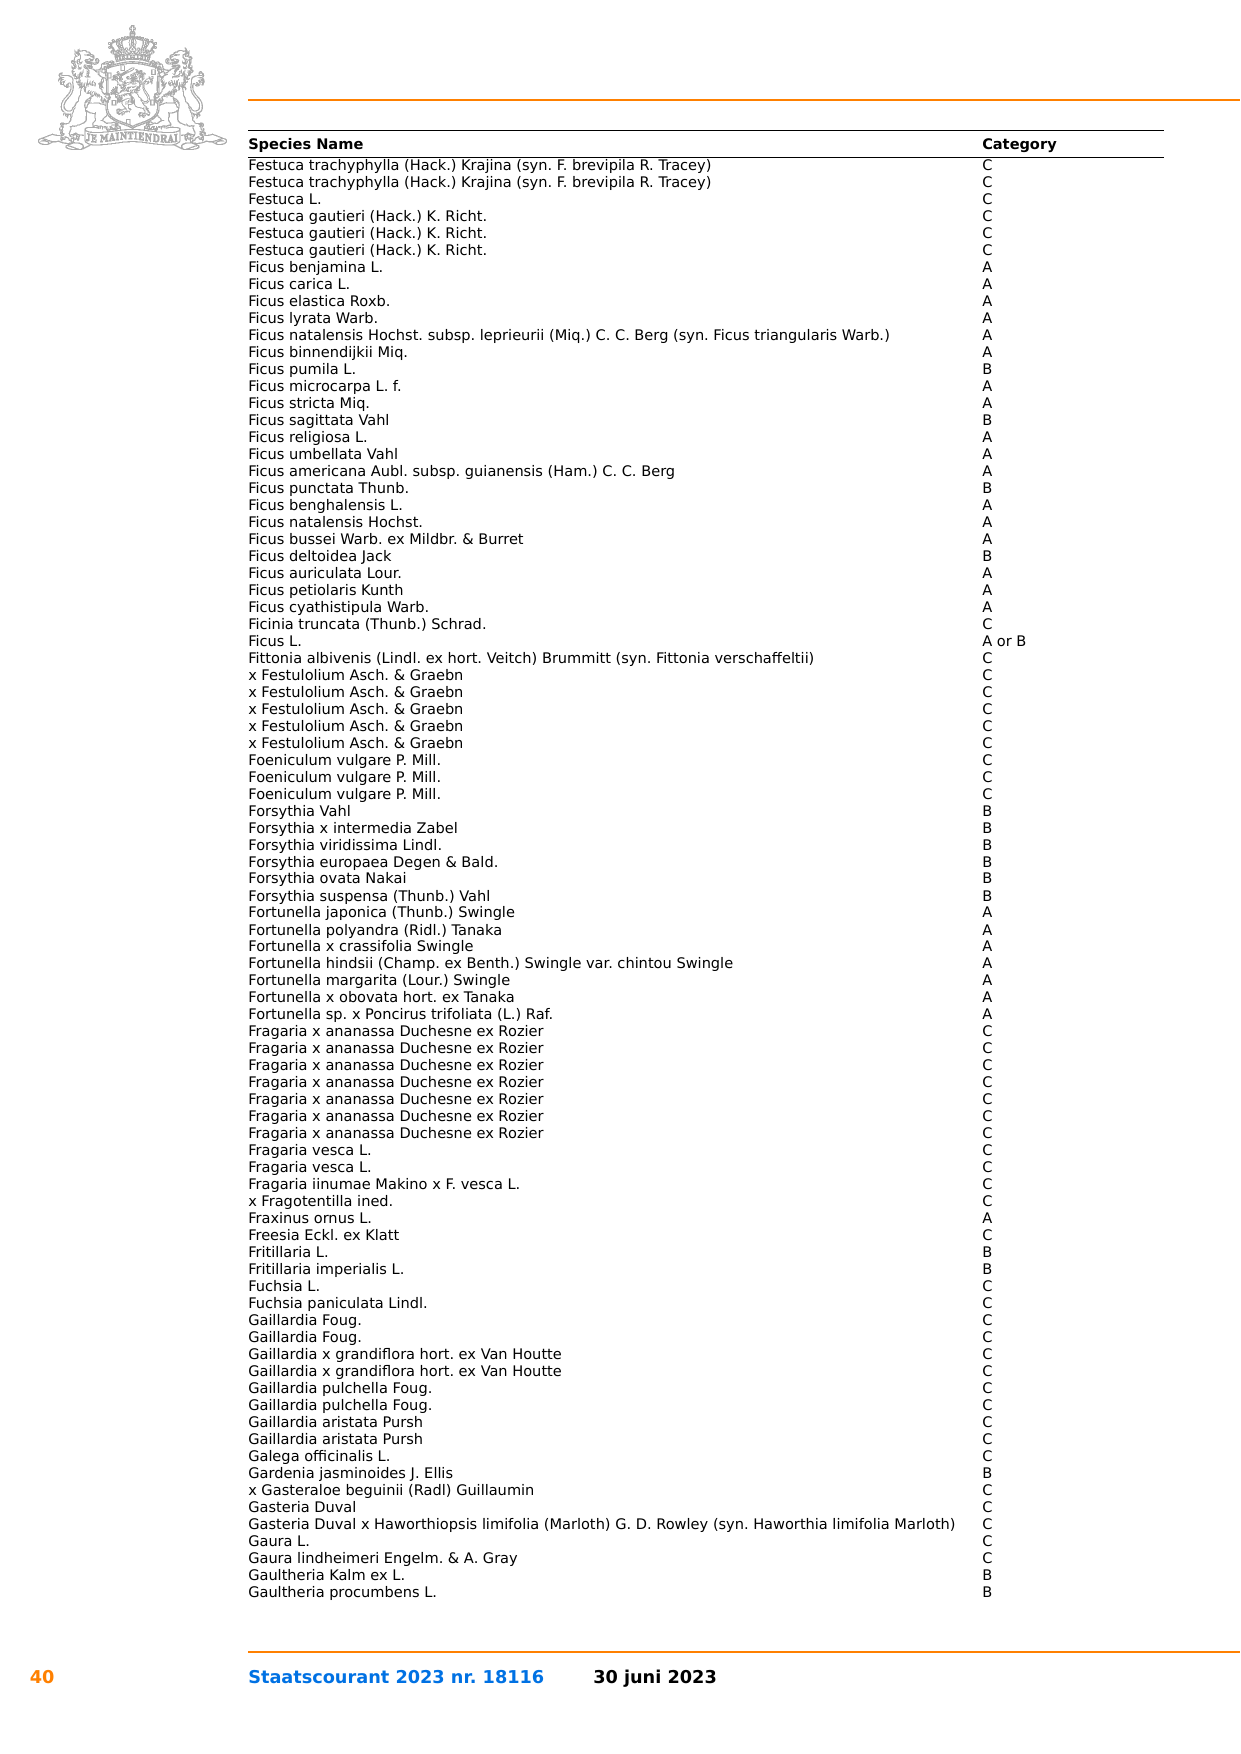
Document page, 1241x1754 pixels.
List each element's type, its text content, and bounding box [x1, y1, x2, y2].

table_cell A [976, 921, 1163, 938]
table_cell C [976, 735, 1163, 752]
table_cell C [976, 1125, 1163, 1142]
table_cell C [976, 1023, 1163, 1040]
table_cell C [976, 1482, 1163, 1499]
table_cell B [976, 361, 1163, 378]
table_cell Ficus cyathistipula Warb. [248, 599, 976, 616]
table_cell Gaura lindheimeri Engelm. & A. Gray [248, 1550, 976, 1567]
table_cell Gaillardia Foug. [248, 1312, 976, 1329]
table_cell Forsythia Vahl [248, 803, 976, 819]
table_cell A [976, 1006, 1163, 1023]
table_cell C [976, 242, 1163, 259]
table_cell Gaillardia pulchella Foug. [248, 1397, 976, 1414]
table_cell Forsythia ovata Nakai [248, 870, 976, 887]
table_cell Galega officinalis L. [248, 1448, 976, 1465]
table_cell x Festulolium Asch. & Graebn [248, 684, 976, 701]
table_cell Ficus L. [248, 633, 976, 650]
table_cell A [976, 395, 1163, 412]
table_cell A or B [976, 633, 1163, 650]
table_cell C [976, 1193, 1163, 1210]
table_cell C [976, 786, 1163, 802]
table_cell Fritillaria imperialis L. [248, 1261, 976, 1278]
table_cell C [976, 1295, 1163, 1312]
table_cell Gaillardia Foug. [248, 1329, 976, 1346]
table_cell B [976, 820, 1163, 836]
table_cell Festuca trachyphylla (Hack.) Krajina (syn. F. brevipila R. Tracey) [248, 158, 976, 174]
table_cell Fragaria x ananassa Duchesne ex Rozier [248, 1040, 976, 1057]
table_cell A [976, 531, 1163, 548]
table_cell Forsythia x intermedia Zabel [248, 820, 976, 836]
table_cell B [976, 548, 1163, 565]
table_cell Ficus natalensis Hochst. [248, 514, 976, 531]
table_cell Ficus benghalensis L. [248, 497, 976, 514]
table_cell Ficus stricta Miq. [248, 395, 976, 412]
table_cell A [976, 972, 1163, 989]
table_cell Ficinia truncata (Thunb.) Schrad. [248, 616, 976, 633]
table_cell Gaillardia x grandiflora hort. ex Van Houtte [248, 1363, 976, 1380]
table_cell Gardenia jasminoides J. Ellis [248, 1465, 976, 1482]
table_cell C [976, 1227, 1163, 1244]
table_cell B [976, 1261, 1163, 1278]
table_cell Festuca trachyphylla (Hack.) Krajina (syn. F. brevipila R. Tracey) [248, 174, 976, 191]
table_cell Fragaria x ananassa Duchesne ex Rozier [248, 1023, 976, 1040]
table_cell B [976, 803, 1163, 819]
table_cell Forsythia suspensa (Thunb.) Vahl [248, 888, 976, 904]
table_cell x Festulolium Asch. & Graebn [248, 735, 976, 752]
table_cell A [976, 276, 1163, 293]
table_cell C [976, 1074, 1163, 1091]
table_cell C [976, 1380, 1163, 1397]
table_cell C [976, 1159, 1163, 1176]
table_cell C [976, 1040, 1163, 1057]
table_cell A [976, 378, 1163, 395]
table_cell A [976, 259, 1163, 276]
table_cell C [976, 1363, 1163, 1380]
table_cell C [976, 718, 1163, 734]
table_cell Ficus sagittata Vahl [248, 412, 976, 429]
table_cell Forsythia viridissima Lindl. [248, 836, 976, 853]
table_cell Ficus religiosa L. [248, 429, 976, 446]
table_cell A [976, 565, 1163, 582]
table_cell x Gasteraloe beguinii (Radl) Guillaumin [248, 1482, 976, 1499]
table_cell Fortunella hindsii (Champ. ex Benth.) Swingle var. chintou Swingle [248, 955, 976, 972]
picture [38, 25, 227, 150]
table_cell Ficus americana Aubl. subsp. guianensis (Ham.) C. C. Berg [248, 463, 976, 480]
table_cell A [976, 497, 1163, 514]
table_cell Foeniculum vulgare P. Mill. [248, 769, 976, 786]
table_cell B [976, 854, 1163, 870]
table_cell Fragaria vesca L. [248, 1159, 976, 1176]
table_cell Festuca gautieri (Hack.) K. Richt. [248, 225, 976, 242]
table_cell C [976, 1176, 1163, 1193]
table_cell Fragaria vesca L. [248, 1142, 976, 1159]
table_cell C [976, 1499, 1163, 1516]
table_cell B [976, 870, 1163, 887]
table_cell x Festulolium Asch. & Graebn [248, 701, 976, 718]
table_cell Ficus microcarpa L. f. [248, 378, 976, 395]
table_cell Freesia Eckl. ex Klatt [248, 1227, 976, 1244]
table_cell C [976, 1346, 1163, 1363]
table_cell Gaultheria procumbens L. [248, 1584, 976, 1601]
table_header Species Name [248, 131, 976, 157]
table_cell A [976, 904, 1163, 921]
table_cell C [976, 225, 1163, 242]
table_cell x Festulolium Asch. & Graebn [248, 667, 976, 684]
table_cell Foeniculum vulgare P. Mill. [248, 752, 976, 768]
table_cell B [976, 1567, 1163, 1583]
table_cell C [976, 1516, 1163, 1533]
table_cell B [976, 836, 1163, 853]
table_cell C [976, 158, 1163, 174]
table_cell C [976, 701, 1163, 718]
table_cell Fritillaria L. [248, 1244, 976, 1261]
table_cell Fragaria x ananassa Duchesne ex Rozier [248, 1125, 976, 1142]
table_cell C [976, 1550, 1163, 1567]
table_cell C [976, 1431, 1163, 1448]
table_cell Fragaria iinumae Makino x F. vesca L. [248, 1176, 976, 1193]
table_cell A [976, 599, 1163, 616]
table_cell Gaillardia aristata Pursh [248, 1414, 976, 1431]
table_cell Fortunella sp. x Poncirus trifoliata (L.) Raf. [248, 1006, 976, 1023]
table_cell C [976, 1057, 1163, 1074]
table_cell C [976, 1142, 1163, 1159]
table_cell Ficus natalensis Hochst. subsp. leprieurii (Miq.) C. C. Berg (syn. Ficus triangularis Warb.) [248, 327, 976, 344]
table_cell A [976, 514, 1163, 531]
table_cell B [976, 412, 1163, 429]
table_cell Fragaria x ananassa Duchesne ex Rozier [248, 1074, 976, 1091]
table_cell Fuchsia L. [248, 1278, 976, 1295]
table_cell Gaillardia x grandiflora hort. ex Van Houtte [248, 1346, 976, 1363]
table_cell A [976, 955, 1163, 972]
table_cell Gaillardia aristata Pursh [248, 1431, 976, 1448]
table_cell Ficus benjamina L. [248, 259, 976, 276]
table_cell Festuca L. [248, 191, 976, 208]
table_cell Gaura L. [248, 1533, 976, 1549]
table_cell A [976, 327, 1163, 344]
table_cell Ficus deltoidea Jack [248, 548, 976, 565]
table_cell Ficus carica L. [248, 276, 976, 293]
table_cell x Fragotentilla ined. [248, 1193, 976, 1210]
table_cell C [976, 1278, 1163, 1295]
table_cell Fragaria x ananassa Duchesne ex Rozier [248, 1057, 976, 1074]
table_cell A [976, 446, 1163, 463]
table_cell C [976, 208, 1163, 225]
table_cell Ficus petiolaris Kunth [248, 582, 976, 599]
table_cell Fortunella polyandra (Ridl.) Tanaka [248, 921, 976, 938]
table_cell B [976, 1584, 1163, 1601]
table_cell Festuca gautieri (Hack.) K. Richt. [248, 208, 976, 225]
table_cell A [976, 1210, 1163, 1227]
table_cell C [976, 684, 1163, 701]
table_cell C [976, 191, 1163, 208]
table_cell C [976, 1397, 1163, 1414]
table_cell C [976, 769, 1163, 786]
table_cell A [976, 582, 1163, 599]
table_cell C [976, 667, 1163, 684]
table_header Category [976, 131, 1163, 157]
table_cell Ficus bussei Warb. ex Mildbr. & Burret [248, 531, 976, 548]
table_cell Fittonia albivenis (Lindl. ex hort. Veitch) Brummitt (syn. Fittonia verschaffeltii) [248, 650, 976, 667]
table_cell Gaultheria Kalm ex L. [248, 1567, 976, 1583]
table_cell Ficus umbellata Vahl [248, 446, 976, 463]
table_cell Fragaria x ananassa Duchesne ex Rozier [248, 1091, 976, 1108]
table_cell Gaillardia pulchella Foug. [248, 1380, 976, 1397]
table_cell B [976, 888, 1163, 904]
table_cell C [976, 1533, 1163, 1549]
table_cell C [976, 1329, 1163, 1346]
table_cell B [976, 1244, 1163, 1261]
table_cell Foeniculum vulgare P. Mill. [248, 786, 976, 802]
table_cell C [976, 650, 1163, 667]
table_cell Fortunella margarita (Lour.) Swingle [248, 972, 976, 989]
table_cell Fortunella x crassifolia Swingle [248, 938, 976, 955]
table_cell A [976, 463, 1163, 480]
table_cell B [976, 1465, 1163, 1482]
table_cell Forsythia europaea Degen & Bald. [248, 854, 976, 870]
table_cell Fortunella japonica (Thunb.) Swingle [248, 904, 976, 921]
table_cell Ficus punctata Thunb. [248, 480, 976, 497]
table_cell Ficus elastica Roxb. [248, 293, 976, 310]
table_cell Ficus lyrata Warb. [248, 310, 976, 327]
table_cell Fortunella x obovata hort. ex Tanaka [248, 989, 976, 1006]
table_cell C [976, 752, 1163, 768]
table_cell Festuca gautieri (Hack.) K. Richt. [248, 242, 976, 259]
table_cell C [976, 1448, 1163, 1465]
table_cell A [976, 989, 1163, 1006]
table_cell Fragaria x ananassa Duchesne ex Rozier [248, 1108, 976, 1125]
table_cell Ficus pumila L. [248, 361, 976, 378]
table_cell A [976, 310, 1163, 327]
table_cell A [976, 429, 1163, 446]
table_cell C [976, 1108, 1163, 1125]
table_cell A [976, 938, 1163, 955]
table_cell x Festulolium Asch. & Graebn [248, 718, 976, 734]
table_cell Fuchsia paniculata Lindl. [248, 1295, 976, 1312]
table_cell Fraxinus ornus L. [248, 1210, 976, 1227]
table_cell A [976, 293, 1163, 310]
table_cell C [976, 1414, 1163, 1431]
table_cell Gasteria Duval x Haworthiopsis limifolia (Marloth) G. D. Rowley (syn. Haworthia limifolia Marloth) [248, 1516, 976, 1533]
table_cell C [976, 1312, 1163, 1329]
table_cell B [976, 480, 1163, 497]
table_cell C [976, 1091, 1163, 1108]
table_cell Ficus binnendijkii Miq. [248, 344, 976, 361]
table_cell Gasteria Duval [248, 1499, 976, 1516]
table_cell A [976, 344, 1163, 361]
table_cell C [976, 616, 1163, 633]
table_cell C [976, 174, 1163, 191]
table_cell Ficus auriculata Lour. [248, 565, 976, 582]
